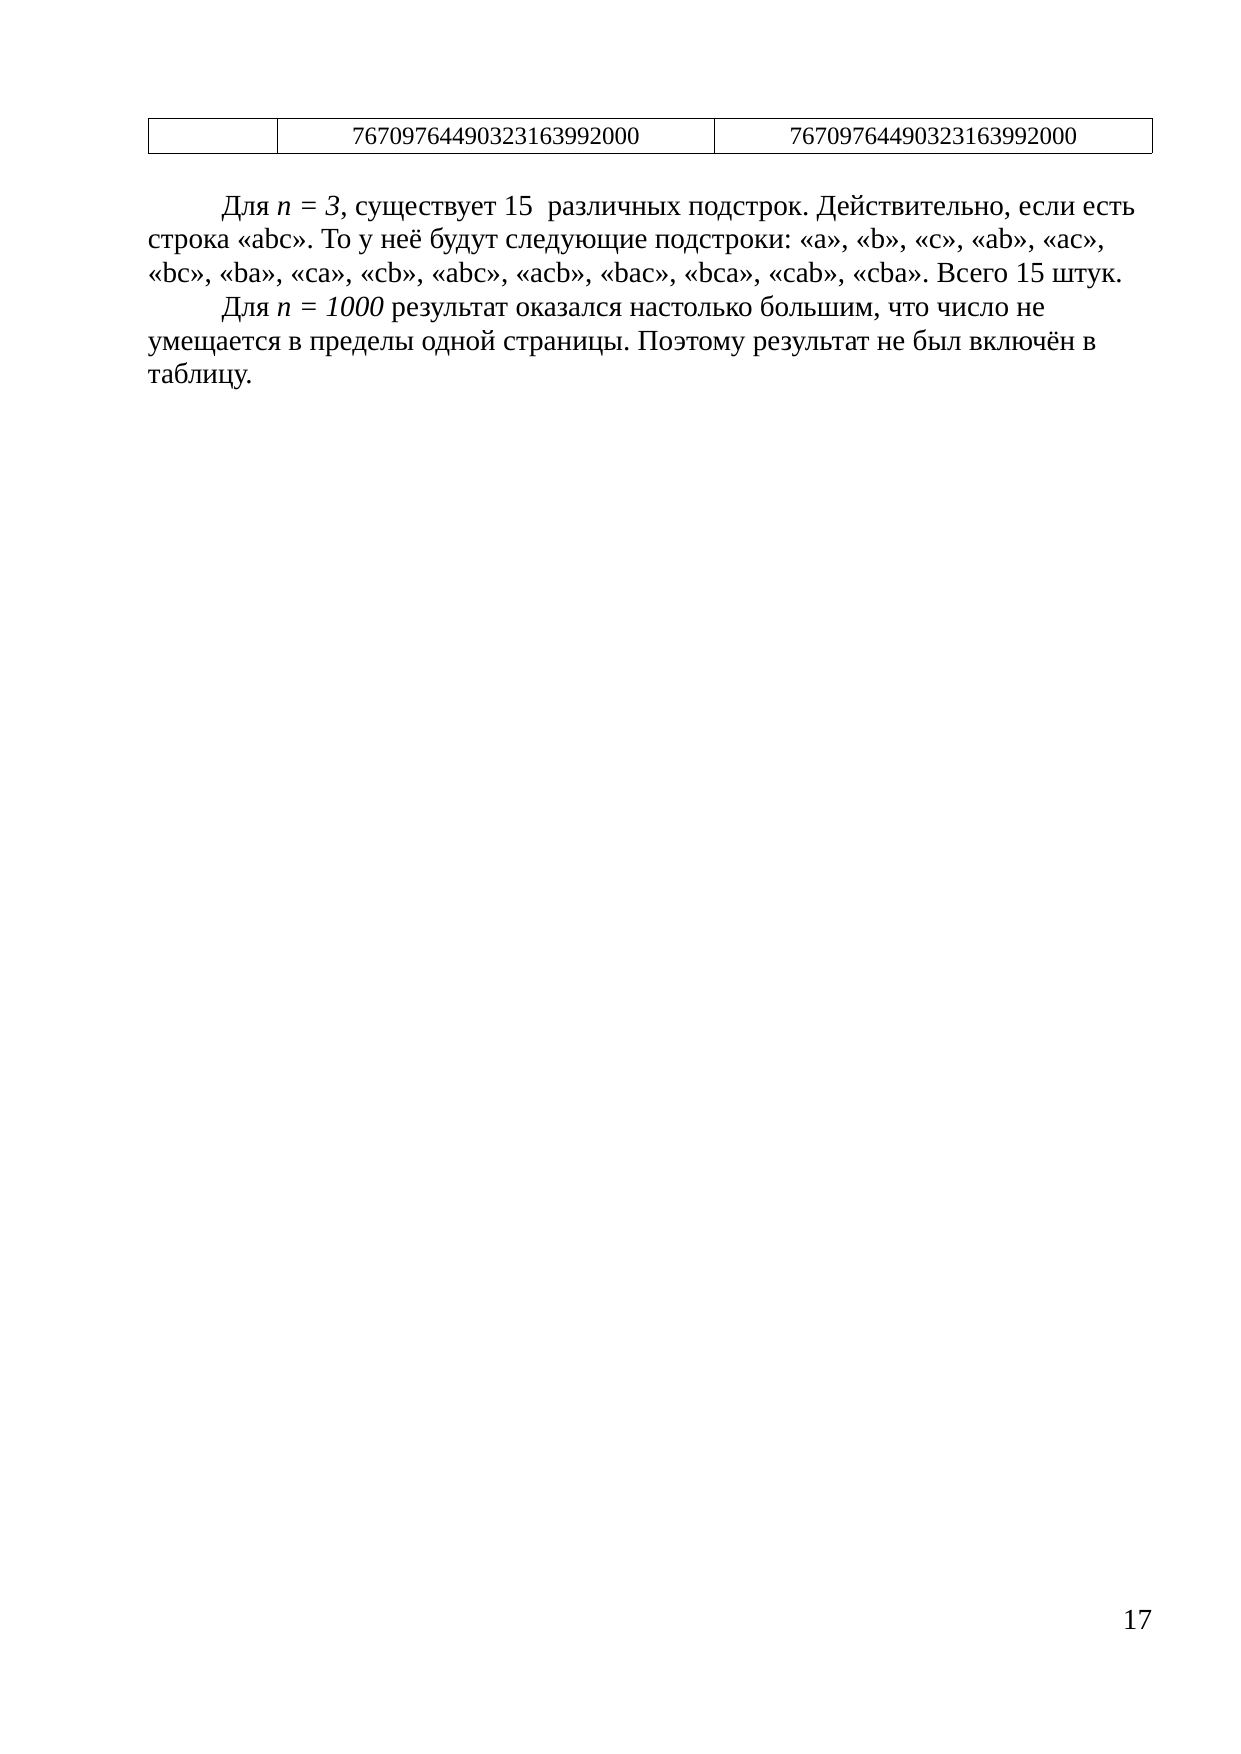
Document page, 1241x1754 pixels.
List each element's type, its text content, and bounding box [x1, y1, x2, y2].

table_cell 76709764490323163992000 [278, 119, 714, 153]
text Для n = 3, существует 15 различных подстрок. Действительно, если есть строка «abc». То у неё будут следующие подстроки: «a», «b», «c», «ab», «ac», «bc», «ba», «ca», «cb», «abc», «acb», «bac», «bca», «cab», «cba». Всего 15 штук. [148, 188, 1152, 288]
text Для n = 1000 результат оказался настолько большим, что число не умещается в пределы одной страницы. Поэтому результат не был включён в таблицу. [148, 289, 1152, 390]
table_cell [149, 119, 277, 153]
table_cell 76709764490323163992000 [715, 119, 1152, 153]
